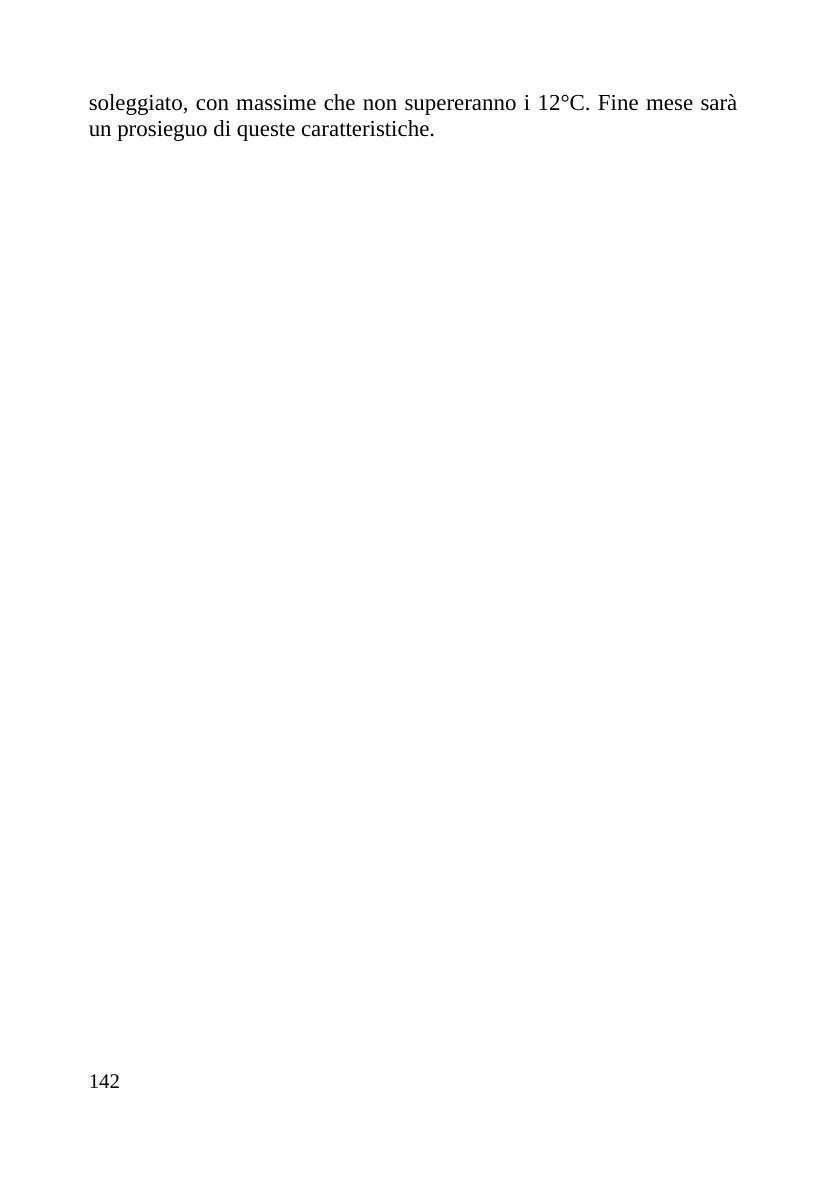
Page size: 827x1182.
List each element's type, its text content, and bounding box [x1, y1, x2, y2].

text soleggiato, con massime che non supereranno i 12°C. Fine mese sarà un prosieguo di queste caratteristiche. [88, 88, 738, 141]
